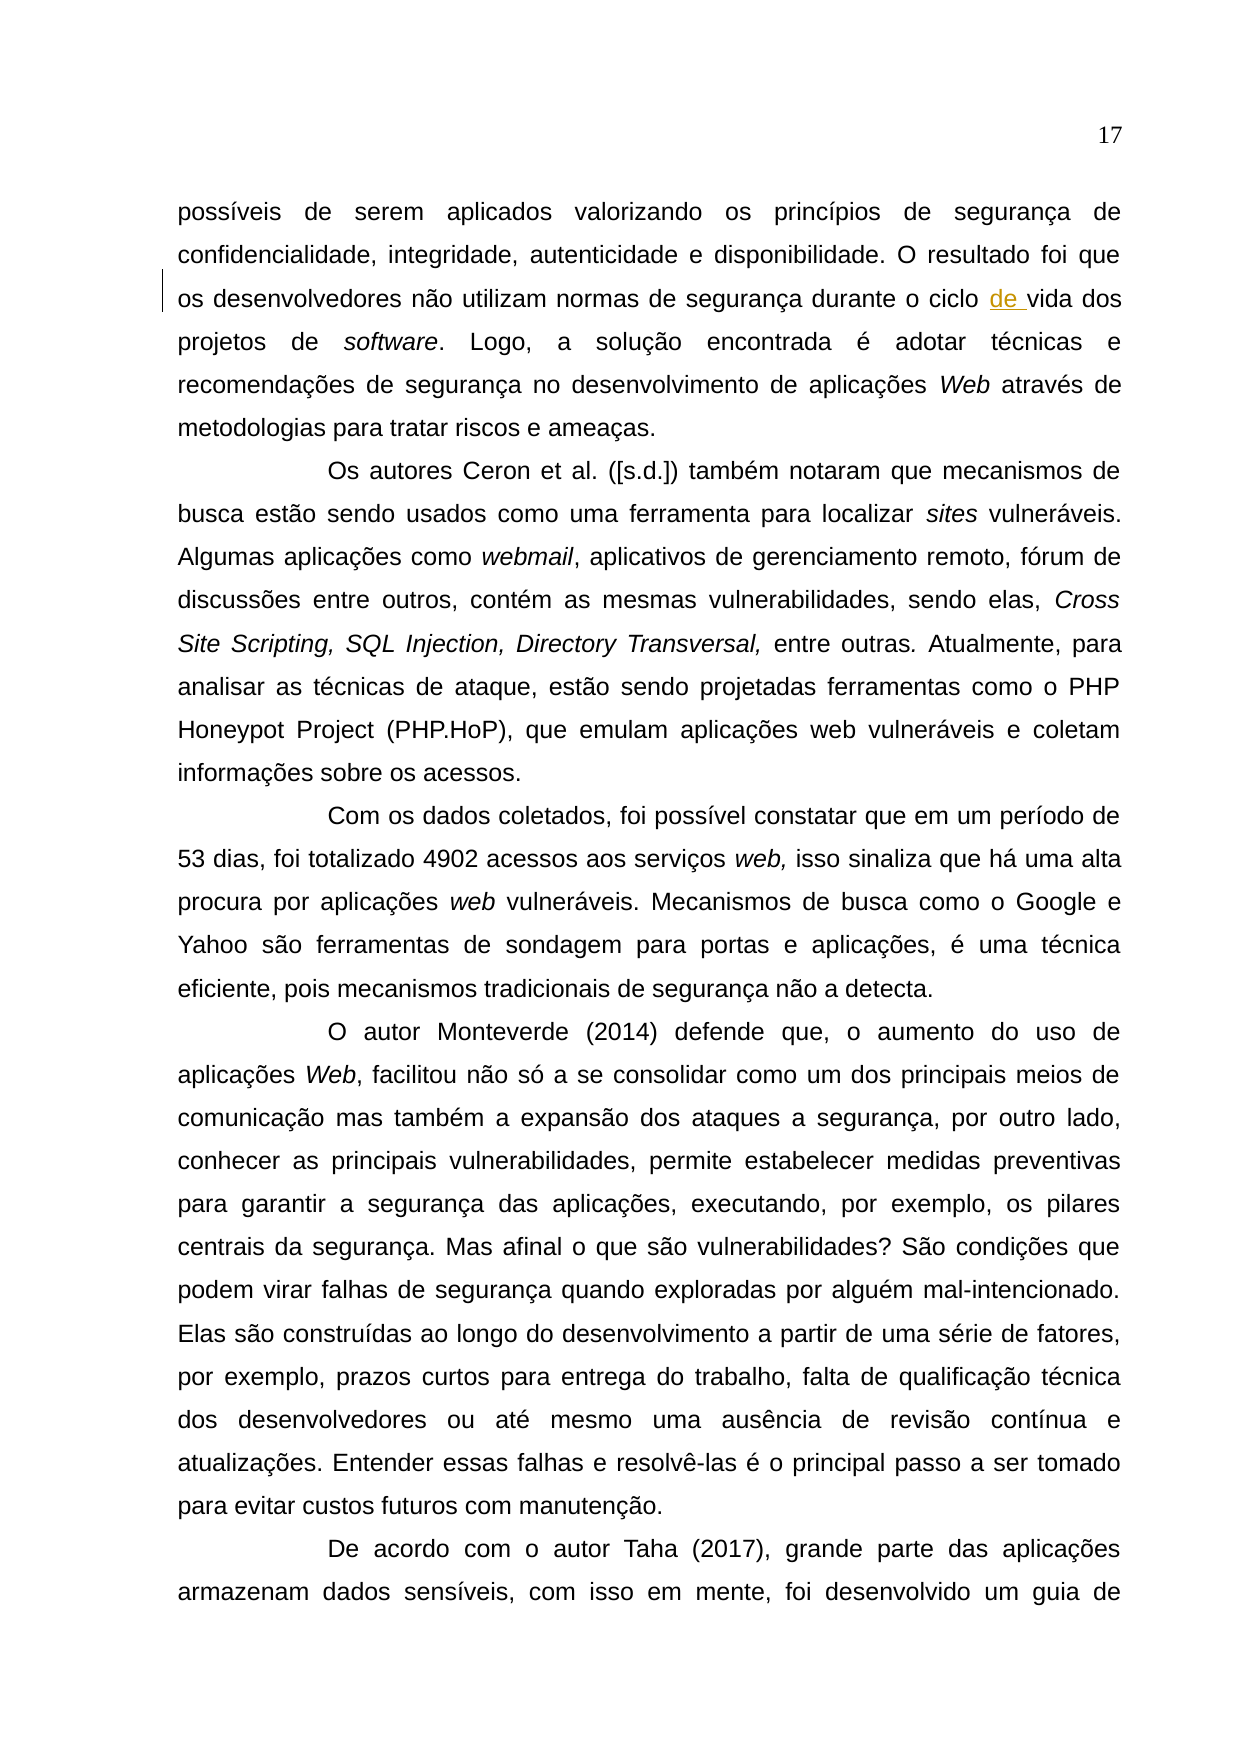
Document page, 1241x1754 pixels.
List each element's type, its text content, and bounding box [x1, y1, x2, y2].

text De acordo com o autor Taha (2017), grande parte das aplicações armazenam dados sensíveis, com isso em mente, foi desenvolvido um guia de [177, 1534, 1122, 1606]
text Os autores Ceron et al. ([s.d.]) também notaram que mecanismos de busca estão sendo usados como uma ferramenta para localizar sites vulneráveis. Algumas aplicações como webmail, aplicativos de gerenciamento remoto, fórum de discussões entre outros, contém as mesmas vulnerabilidades, sendo elas, Cross Site Scripting, SQL Injection, Directory Transversal, entre outras. Atualmente, para analisar as técnicas de ataque, estão sendo projetadas ferramentas como o PHP Honeypot Project (PHP.HoP), que emulam aplicações web vulneráveis e coletam informações sobre os acessos. [177, 456, 1122, 787]
text O autor Monteverde (2014) defende que, o aumento do uso de aplicações Web, facilitou não só a se consolidar como um dos principais meios de comunicação mas também a expansão dos ataques a segurança, por outro lado, conhecer as principais vulnerabilidades, permite estabelecer medidas preventivas para garantir a segurança das aplicações, executando, por exemplo, os pilares centrais da segurança. Mas afinal o que são vulnerabilidades? São condições que podem virar falhas de segurança quando exploradas por alguém mal-intencionado. Elas são construídas ao longo do desenvolvimento a partir de uma série de fatores, por exemplo, prazos curtos para entrega do trabalho, falta de qualificação técnica dos desenvolvedores ou até mesmo uma ausência de revisão contínua e atualizações. Entender essas falhas e resolvê-las é o principal passo a ser tomado para evitar custos futuros com manutenção. [177, 1017, 1122, 1520]
text possíveis de serem aplicados valorizando os princípios de segurança de confidencialidade, integridade, autenticidade e disponibilidade. O resultado foi que os desenvolvedores não utilizam normas de segurança durante o ciclo de vida dos projetos de software. Logo, a solução encontrada é adotar técnicas e recomendações de segurança no desenvolvimento de aplicações Web através de metodologias para tratar riscos e ameaças. [177, 197, 1122, 442]
text Com os dados coletados, foi possível constatar que em um período de 53 dias, foi totalizado 4902 acessos aos serviços web, isso sinaliza que há uma alta procura por aplicações web vulneráveis. Mecanismos de busca como o Google e Yahoo são ferramentas de sondagem para portas e aplicações, é uma técnica eficiente, pois mecanismos tradicionais de segurança não a detecta. [177, 801, 1122, 1002]
